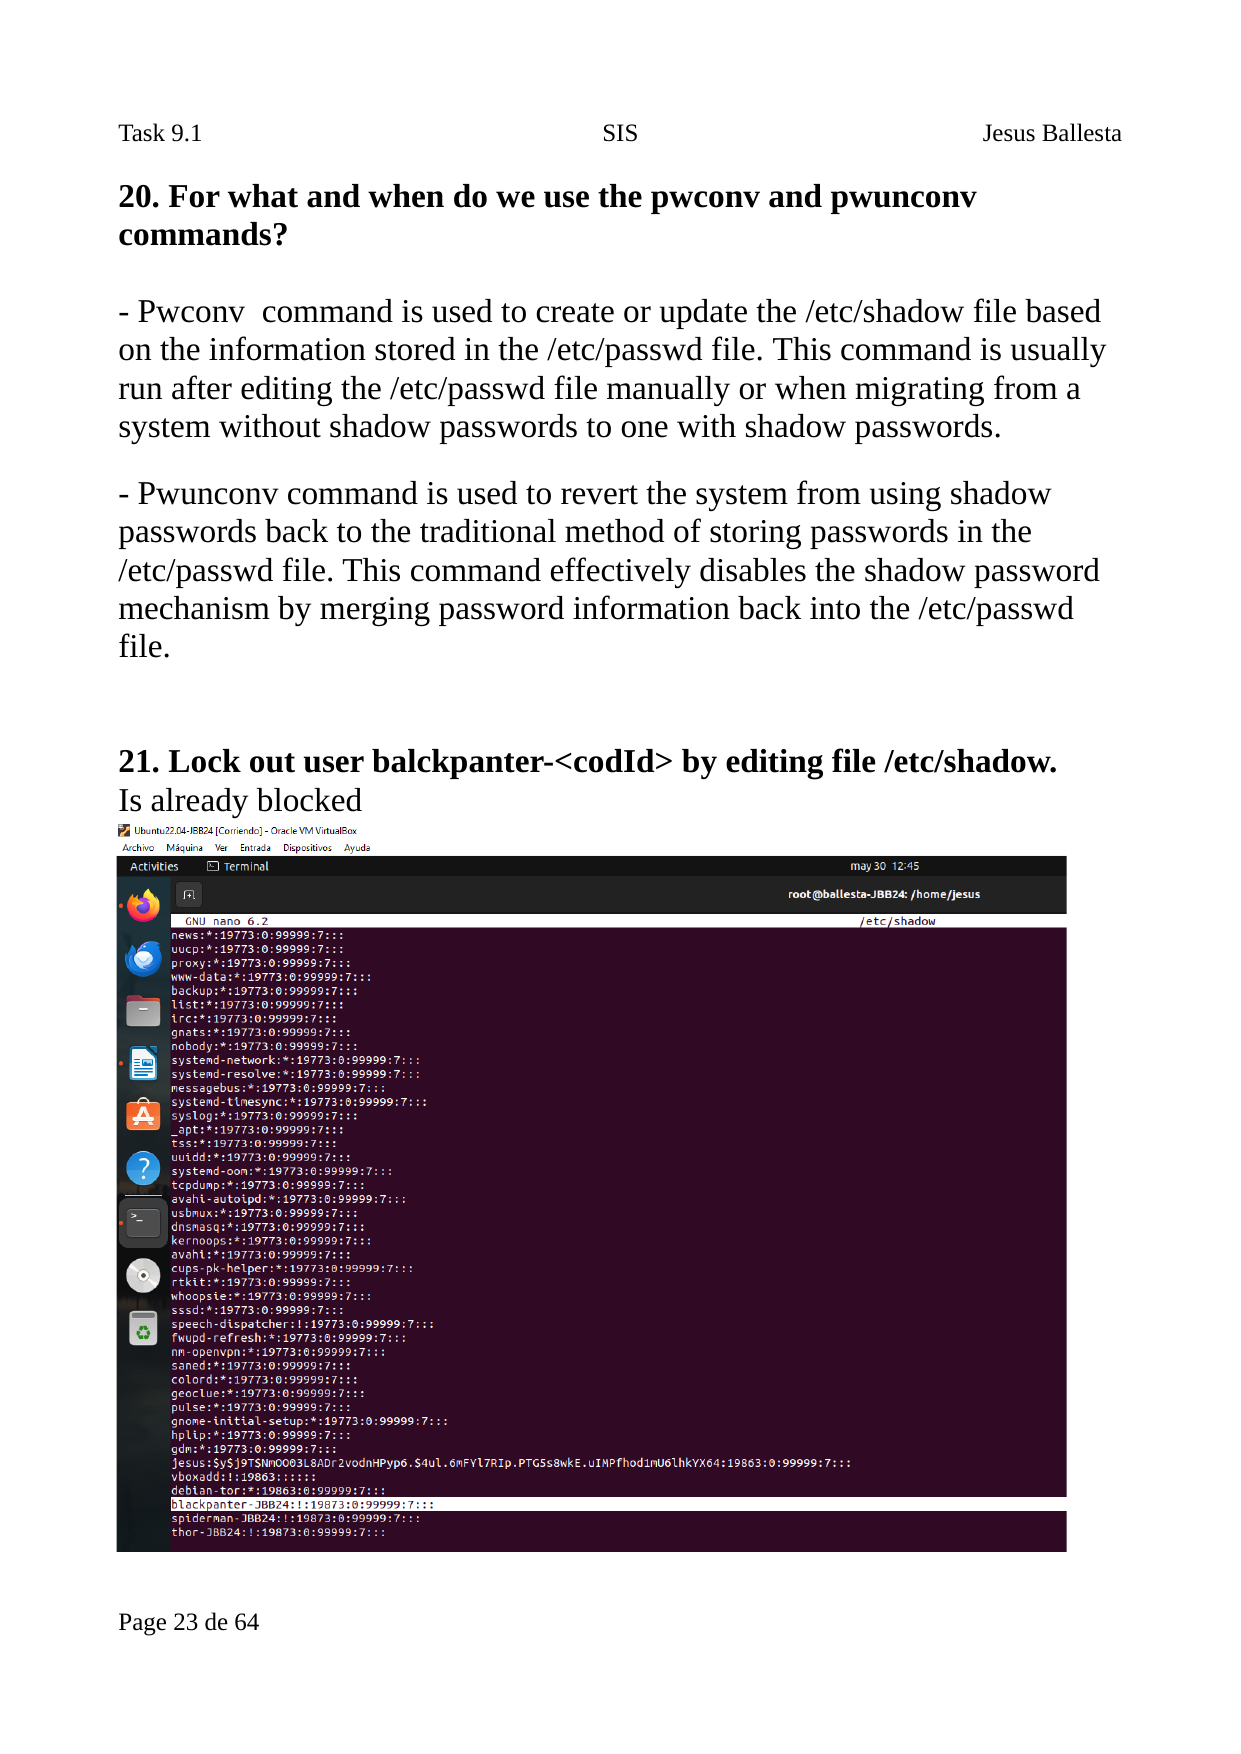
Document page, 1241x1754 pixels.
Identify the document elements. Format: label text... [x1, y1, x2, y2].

picture [116, 823, 1067, 1552]
text - Pwunconv command is used to revert the system from using shadow passwords back to the traditional method of storing passwords in the /etc/passwd file. This command effectively disables the shadow password mechanism by merging password information back into the /etc/passwd file. [118, 473, 1122, 665]
text Is already blocked [118, 780, 1122, 818]
text 20. For what and when do we use the pwconv and pwunconv commands? [118, 176, 1122, 253]
text 21. Lock out user balckpanter-<codId> by editing file /etc/shadow. [118, 742, 1122, 780]
text - Pwconv command is used to create or update the /etc/shadow file based on the information stored in the /etc/passwd file. This command is usually run after editing the /etc/passwd file manually or when migrating from a system without shadow passwords to one with shadow passwords. [118, 291, 1122, 445]
